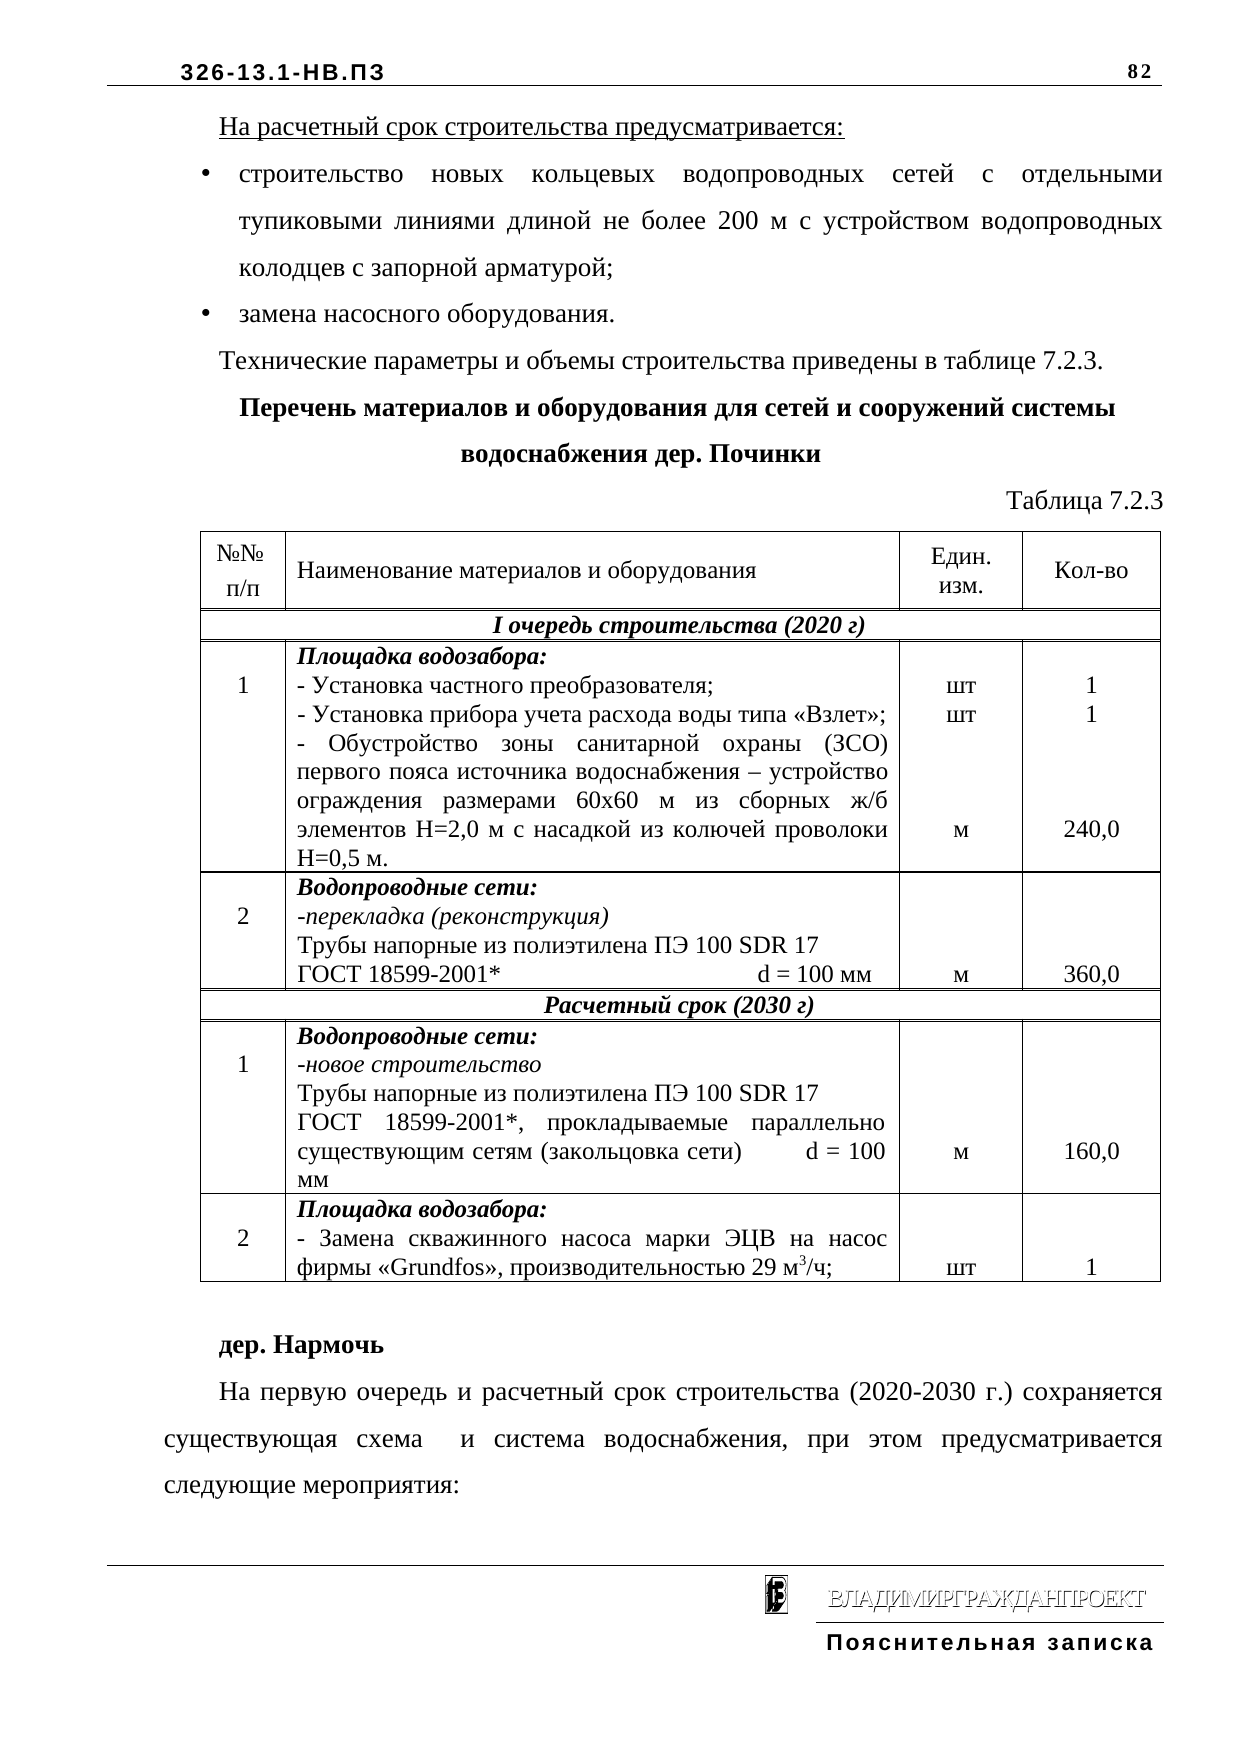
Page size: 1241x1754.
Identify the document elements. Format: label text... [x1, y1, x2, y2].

table_cell 1 [201, 1022, 285, 1193]
text Таблица 7.2.3 [118, 484, 1163, 515]
table_cell м [900, 873, 1022, 987]
text Перечень материалов и оборудования для сетей и сооружений системы водоснабжения дер. Починки [118, 391, 1163, 469]
table_header Един. изм. [900, 532, 1022, 608]
text На расчетный срок строительства предусматривается: [163, 111, 1163, 142]
table_cell 2 [201, 1194, 285, 1281]
table_cell Водопроводные сети: -новое строительство Трубы напорные из полиэтилена ПЭ 100 SDR 17 ГОСТ 18599-2001*, прокладываемые параллельно существующим сетям (закольцовка сети) d = 100 мм [286, 1022, 899, 1193]
table_header Наименование материалов и оборудования [286, 532, 899, 608]
list замена насосного оборудования. [201, 297, 1163, 328]
table_header №№ п/п [201, 532, 285, 608]
text На первую очередь и расчетный срок строительства (2020-2030 г.) сохраняется существующая схема и система водоснабжения, при этом предусматривается следующие мероприятия: [163, 1375, 1163, 1499]
table_cell Расчетный срок (2030 г) [201, 991, 1160, 1018]
table_cell м [900, 1022, 1022, 1193]
table_cell 360,0 [1023, 873, 1160, 987]
table_cell шт [900, 1194, 1022, 1281]
table_cell Площадка водозабора: - Установка частного преобразователя; - Установка прибора учета расхода воды типа «Взлет»; - Обустройство зоны санитарной охраны (ЗСО) первого пояса источника водоснабжения – устройство ограждения размерами 60х60 м из сборных ж/б элементов Н=2,0 м с насадкой из колючей проволоки Н=0,5 м. [286, 642, 899, 871]
table_cell 2 [201, 873, 285, 987]
table_cell 1 1 240,0 [1023, 642, 1160, 871]
table_cell шт шт м [900, 642, 1022, 871]
table_cell 1 [201, 642, 285, 871]
table_cell 1 [1023, 1194, 1160, 1281]
table_cell Водопроводные сети: -перекладка (реконструкция) Трубы напорные из полиэтилена ПЭ 100 SDR 17 ГОСТ 18599-2001* d = 100 мм [286, 873, 899, 987]
list строительство новых кольцевых водопроводных сетей с отдельными тупиковыми линиями длиной не более 200 м с устройством водопроводных колодцев с запорной арматурой; [201, 157, 1163, 282]
text Технические параметры и объемы строительства приведены в таблице 7.2.3. [163, 344, 1163, 375]
text дер. Нармочь [163, 1328, 1163, 1359]
table_cell Площадка водозабора: - Замена скважинного насоса марки ЭЦВ на насос фирмы «Grundfos», производительностью 29 м3/ч; [286, 1194, 899, 1281]
table_header Кол-во [1023, 532, 1160, 608]
table_cell I очередь строительства (2020 г) [201, 611, 1160, 639]
table_cell 160,0 [1023, 1022, 1160, 1193]
